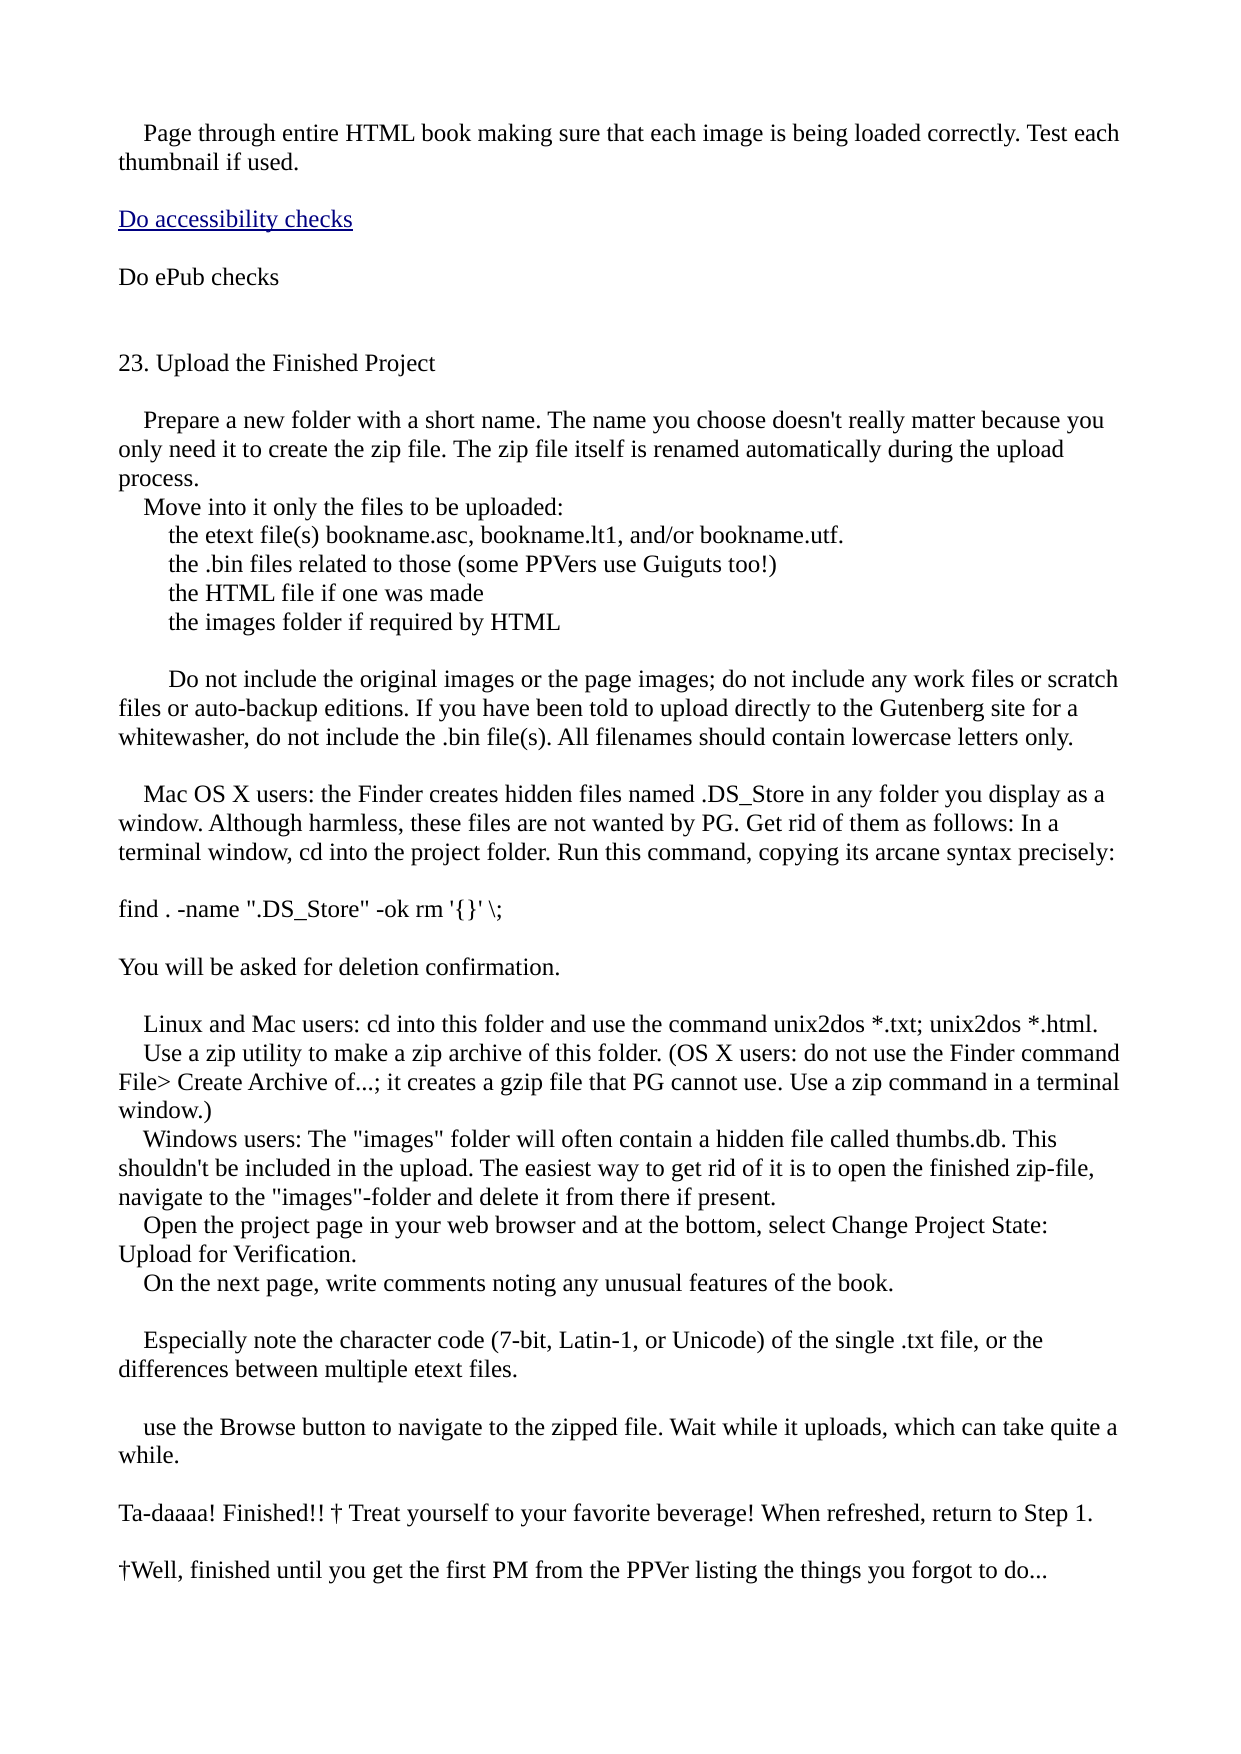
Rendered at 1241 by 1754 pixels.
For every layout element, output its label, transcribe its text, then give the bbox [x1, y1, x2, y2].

text Ta-daaaa! Finished!! † Treat yourself to your favorite beverage! When refreshed, return to Step 1. [118, 1498, 1122, 1527]
text the .bin files related to those (some PPVers use Guiguts too!) [118, 549, 1122, 578]
text the etext file(s) bookname.asc, bookname.lt1, and/or bookname.utf. [118, 521, 1122, 549]
text Open the project page in your web browser and at the bottom, select Change Project State: Upload for Verification. [118, 1211, 1122, 1268]
text Linux and Mac users: cd into this folder and use the command unix2dos *.txt; unix2dos *.html. [118, 1009, 1122, 1038]
text Page through entire HTML book making sure that each image is being loaded correctly. Test each thumbnail if used. [118, 118, 1122, 176]
text 23. Upload the Finished Project [118, 348, 1122, 377]
text Especially note the character code (7-bit, Latin-1, or Unicode) of the single .txt file, or the differences between multiple etext files. [118, 1326, 1122, 1383]
text Move into it only the files to be uploaded: [118, 492, 1122, 521]
text Mac OS X users: the Finder creates hidden files named .DS_Store in any folder you display as a window. Although harmless, these files are not wanted by PG. Get rid of them as follows: In a terminal window, cd into the project folder. Run this command, copying its arcane syntax precisely: [118, 779, 1122, 866]
text find . -name ".DS_Store" -ok rm '{}' \; [118, 894, 1122, 923]
text the images folder if required by HTML [118, 607, 1122, 636]
text †Well, finished until you get the first PM from the PPVer listing the things you forgot to do... [118, 1556, 1122, 1584]
text Do ePub checks [118, 262, 1122, 291]
text Do accessibility checks [118, 204, 1122, 233]
text Prepare a new folder with a short name. The name you choose doesn't really matter because you only need it to create the zip file. The zip file itself is renamed automatically during the upload process. [118, 406, 1122, 492]
text Windows users: The "images" folder will often contain a hidden file called thumbs.db. This shouldn't be included in the upload. The easiest way to get rid of it is to open the finished zip-file, navigate to the "images"-folder and delete it from there if present. [118, 1124, 1122, 1211]
text On the next page, write comments noting any unusual features of the book. [118, 1268, 1122, 1297]
text use the Browse button to navigate to the zipped file. Wait while it uploads, which can take quite a while. [118, 1412, 1122, 1469]
text Use a zip utility to make a zip archive of this folder. (OS X users: do not use the Finder command File> Create Archive of...; it creates a gzip file that PG cannot use. Use a zip command in a terminal window.) [118, 1038, 1122, 1124]
text Do not include the original images or the page images; do not include any work files or scratch files or auto-backup editions. If you have been told to upload directly to the Gutenberg site for a whitewasher, do not include the .bin file(s). All filenames should contain lowercase letters only. [118, 664, 1122, 751]
text the HTML file if one was made [118, 578, 1122, 607]
text You will be asked for deletion confirmation. [118, 952, 1122, 981]
